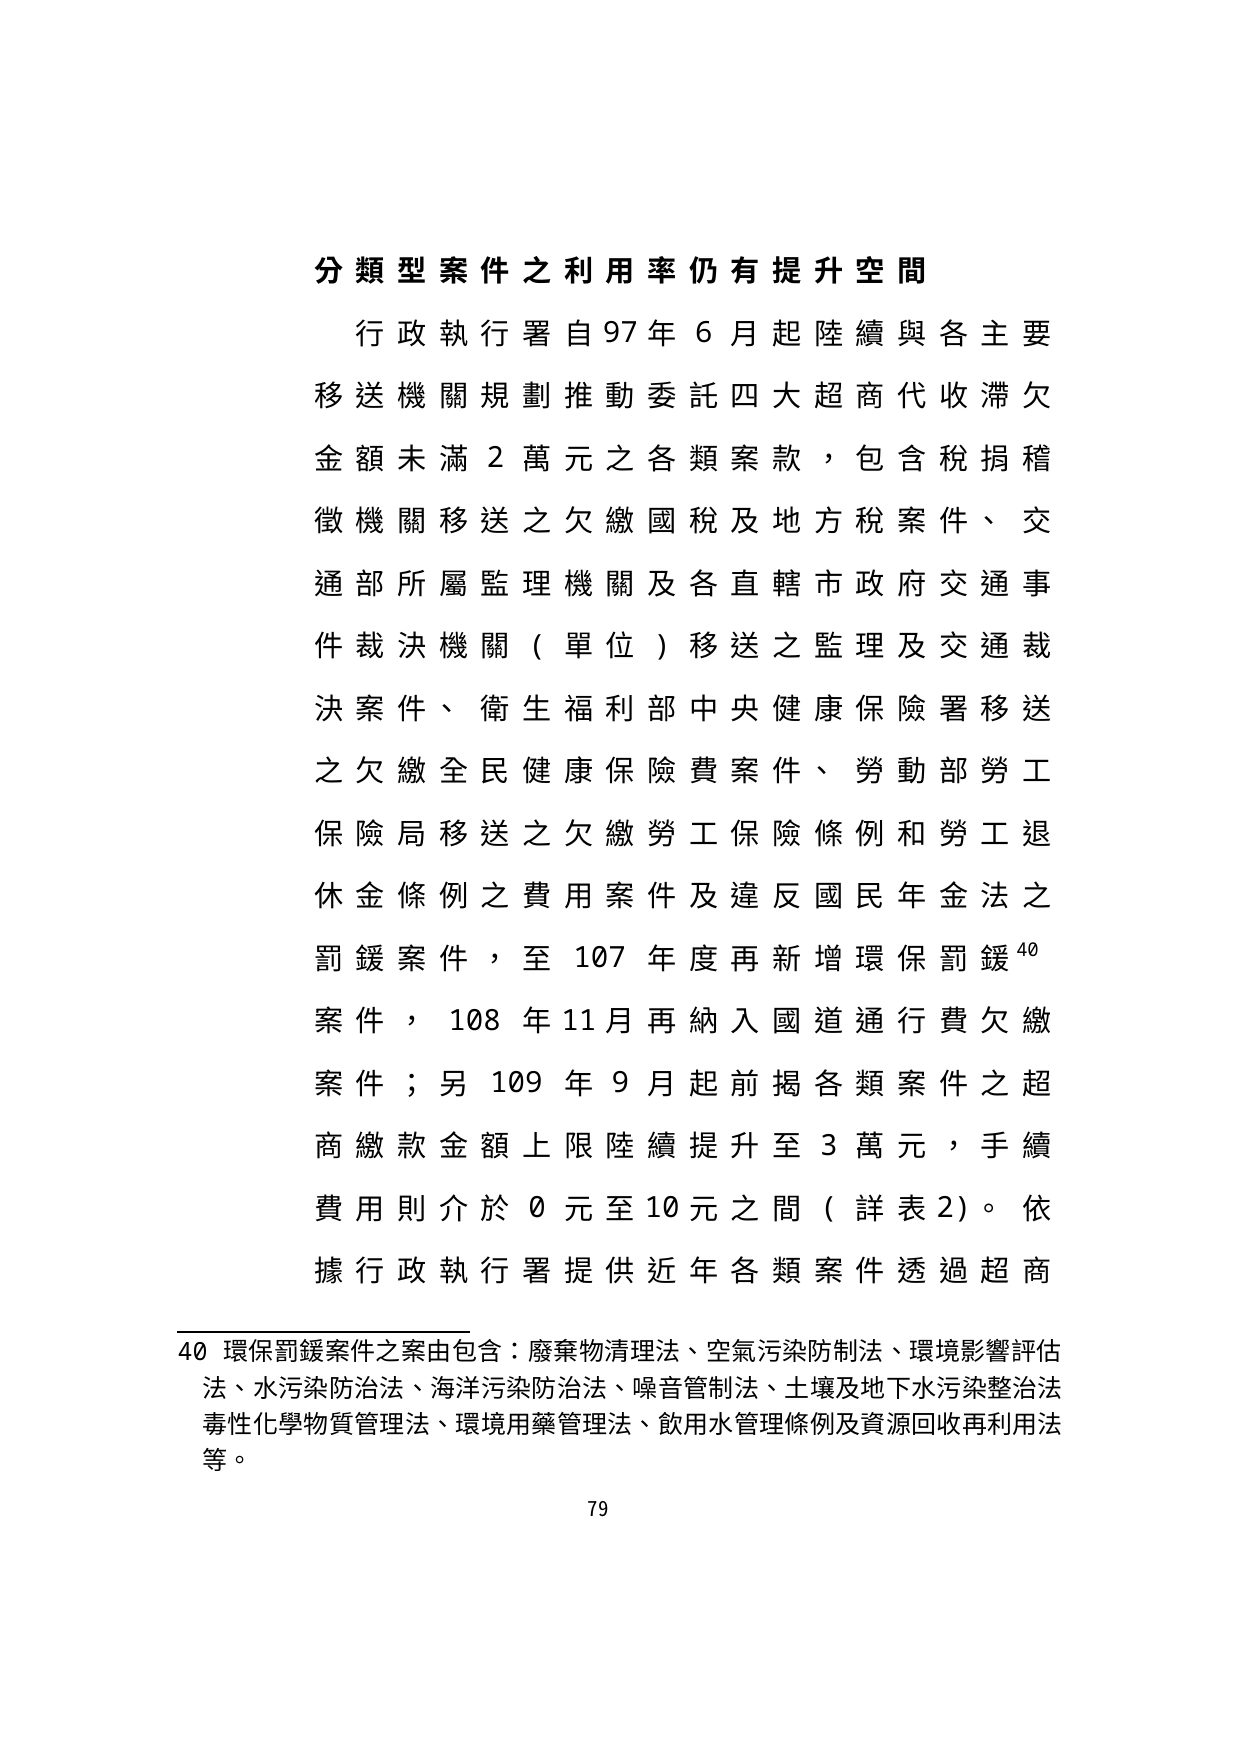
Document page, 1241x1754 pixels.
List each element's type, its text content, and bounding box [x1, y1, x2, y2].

text 環保罰鍰案件之案由包含：廢棄物清理法、空氣污染防制法、環境影響評估法、水污染防治法、海洋污染防治法、噪音管制法、土壤及地下水污染整治法、毒性化學物質管理法、環境用藥管理法、飲用水管理條例及資源回收再利用法等。 [177, 1332, 1063, 1477]
text 分類型案件之利用率仍有提升空間 [242, 227, 1058, 290]
text 行政執行署自97年6月起陸續與各主要移送機關規劃推動委託四大超商代收滯欠金額未滿2萬元之各類案款，包含稅捐稽徵機關移送之欠繳國稅及地方稅案件、交通部所屬監理機關及各直轄市政府交通事件裁決機關(單位)移送之監理及交通裁決案件、衛生福利部中央健康保險署移送之欠繳全民健康保險費案件、勞動部勞工保險局移送之欠繳勞工保險條例和勞工退休金條例之費用案件及違反國民年金法之罰鍰案件，至107年度再新增環保罰鍰案件，108年11月再納入國道通行費欠繳案件；另109年9月起前揭各類案件之超商繳款金額上限陸續提升至3萬元，手續費用則介於0元至10元之間(詳表2)。依據行政執行署提供近年各類案件透過超商 [271, 290, 1058, 1290]
